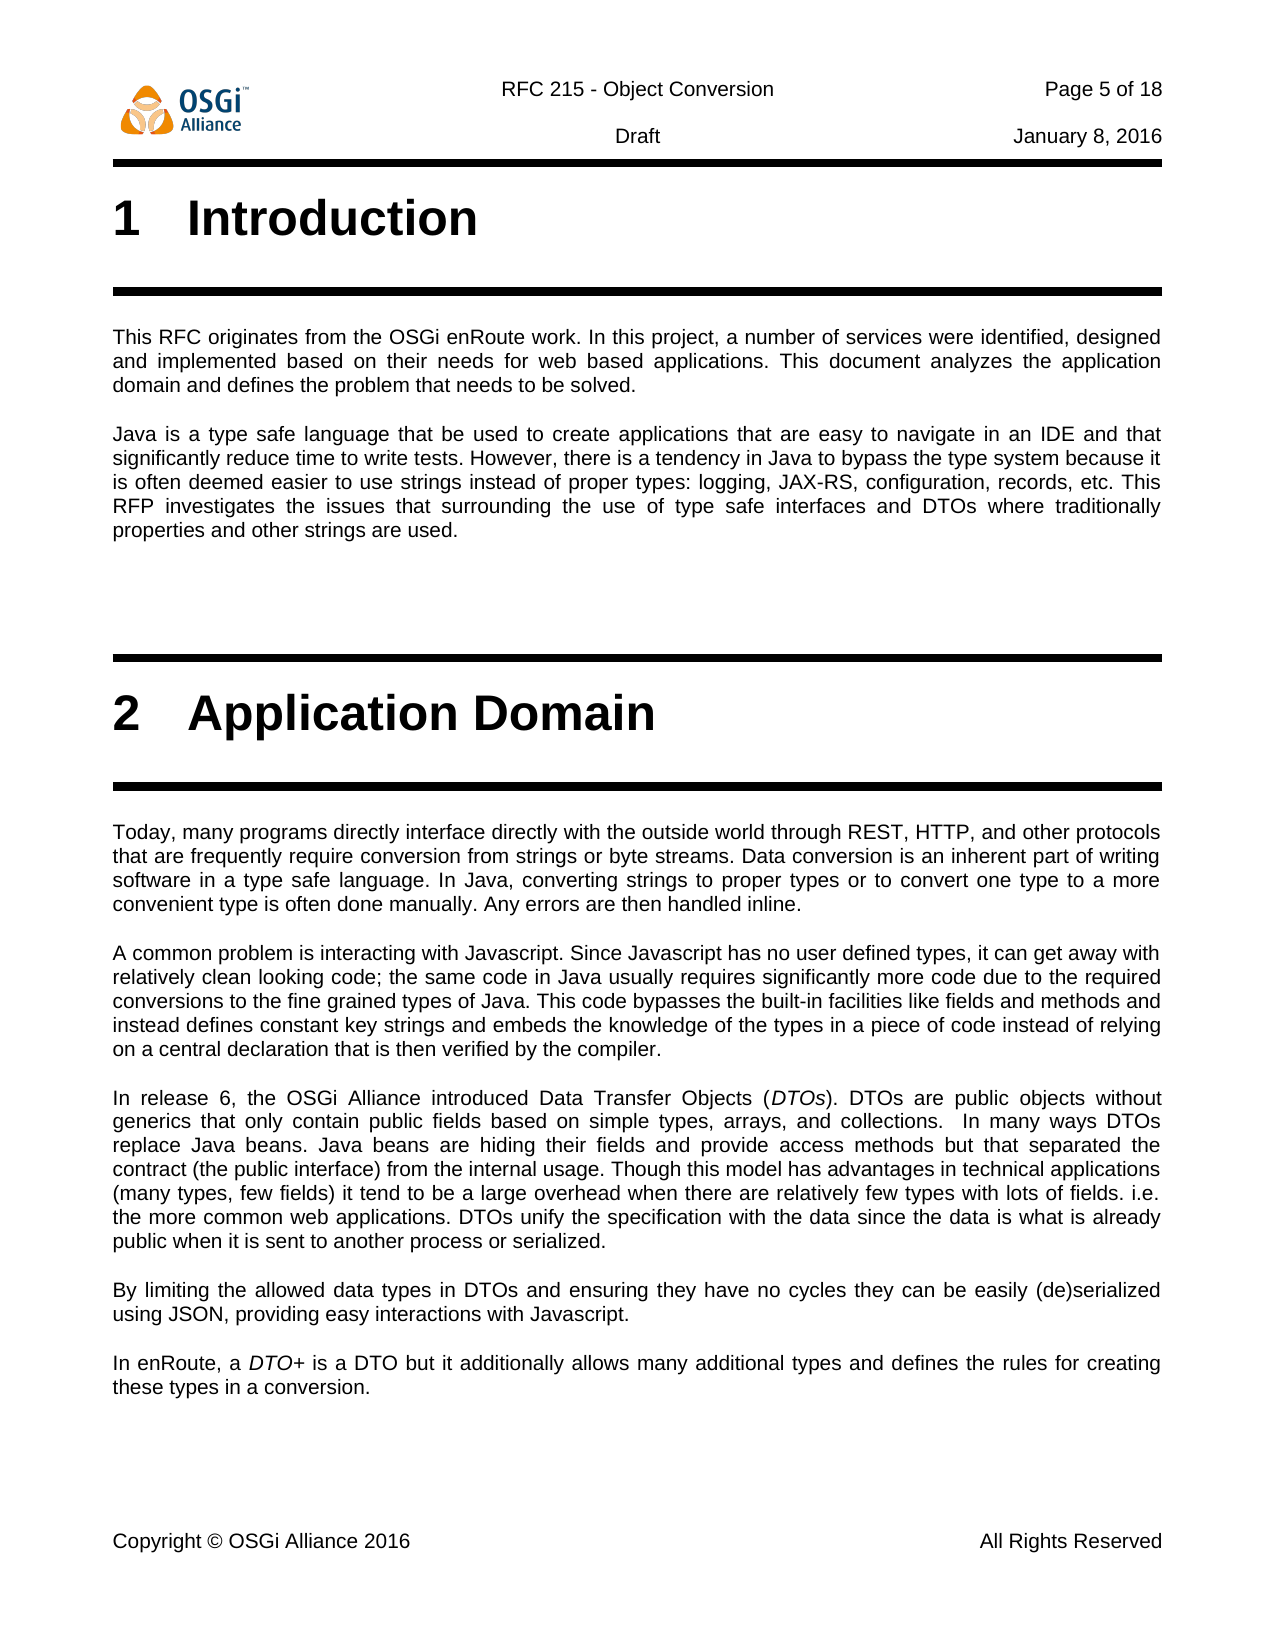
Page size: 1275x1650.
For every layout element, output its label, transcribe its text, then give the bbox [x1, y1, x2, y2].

text In release 6, the OSGi Alliance introduced Data Transfer Objects (DTOs). DTOs are public objects without generics that only contain public fields based on simple types, arrays, and collections. In many ways DTOs replace Java beans. Java beans are hiding their fields and provide access methods but that separated the contract (the public interface) from the internal usage. Though this model has advantages in technical applications (many types, few fields) it tend to be a large overhead when there are relatively few types with lots of fields. i.e. the more common web applications. DTOs unify the specification with the data since the data is what is already public when it is sent to another process or serialized. [112, 1085, 1162, 1253]
picture [113, 78, 257, 142]
text A common problem is interacting with Javascript. Since Javascript has no user defined types, it can get away with relatively clean looking code; the same code in Java usually requires significantly more code due to the required conversions to the fine grained types of Java. This code bypasses the built-in facilities like fields and methods and instead defines constant key strings and embeds the knowledge of the types in a piece of code instead of relying on a central declaration that is then verified by the compiler. [112, 941, 1162, 1060]
text Today, many programs directly interface directly with the outside world through REST, HTTP, and other protocols that are frequently require conversion from strings or byte streams. Data conversion is an inherent part of writing software in a type safe language. In Java, converting strings to proper types or to convert one type to a more convenient type is often done manually. Any errors are then handled inline. [112, 820, 1162, 916]
text By limiting the allowed data types in DTOs and ensuring they have no cycles they can be easily (de)serialized using JSON, providing easy interactions with Javascript. [112, 1278, 1162, 1326]
subtitle Introduction [112, 160, 1162, 296]
subtitle Application Domain [112, 655, 1162, 791]
text This RFC originates from the OSGi enRoute work. In this project, a number of services were identified, designed and implemented based on their needs for web based applications. This document analyzes the application domain and defines the problem that needs to be solved. [112, 325, 1162, 397]
text Java is a type safe language that be used to create applications that are easy to navigate in an IDE and that significantly reduce time to write tests. However, there is a tendency in Java to bypass the type system because it is often deemed easier to use strings instead of proper types: logging, JAX-RS, configuration, records, etc. This RFP investigates the issues that surrounding the use of type safe interfaces and DTOs where traditionally properties and other strings are used. [112, 422, 1162, 541]
text In enRoute, a DTO+ is a DTO but it additionally allows many additional types and defines the rules for creating these types in a conversion. [112, 1351, 1162, 1399]
